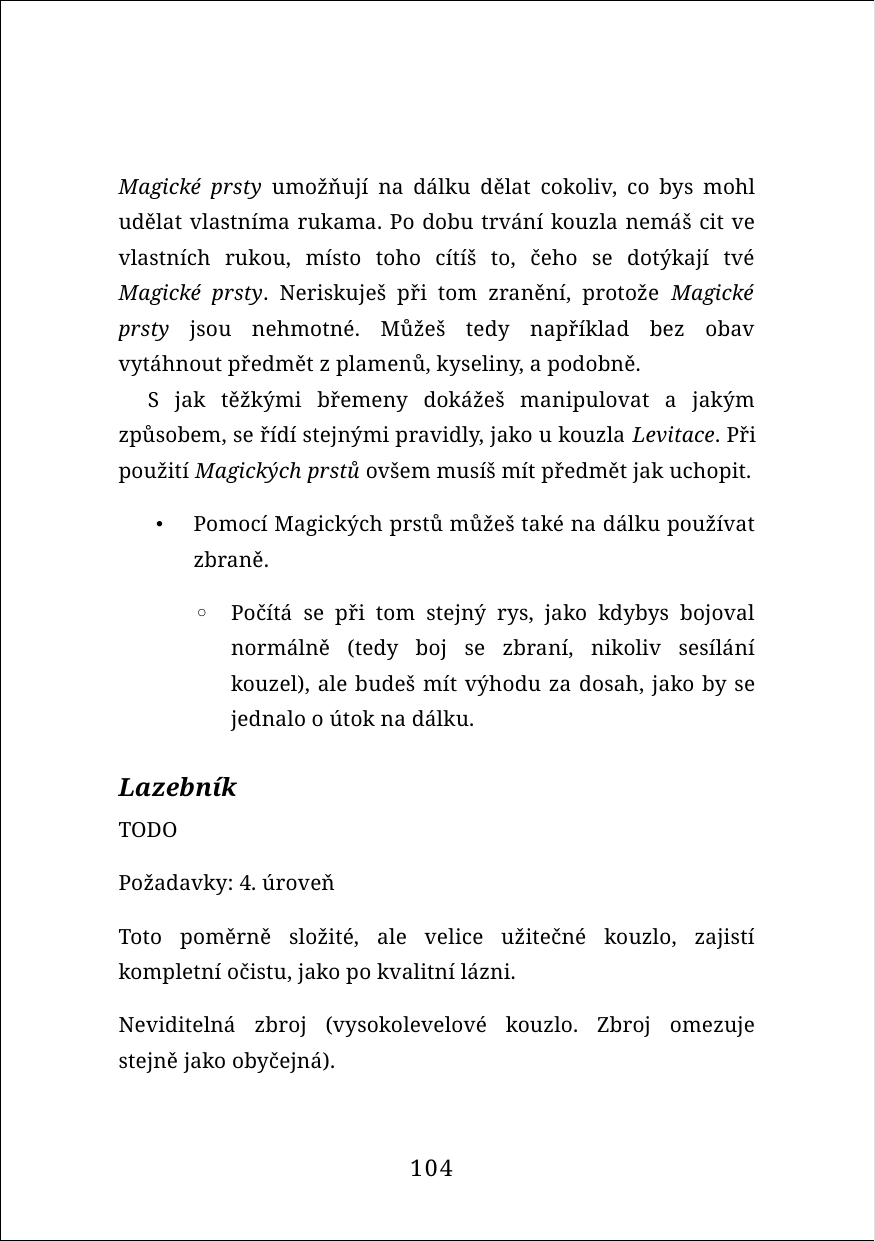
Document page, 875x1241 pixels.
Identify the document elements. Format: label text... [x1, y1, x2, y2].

text Neviditelná zbroj (vysokolevelové kouzlo. Zbroj omezuje stejně jako obyčejná). [118, 1011, 756, 1074]
list Počítá se při tom stejný rys, jako kdybys bojoval normálně (tedy boj se zbraní, nikoliv sesílání kouzel), ale budeš mít výhodu za dosah, jako by se jednalo o útok na dálku. [193, 598, 756, 733]
list Pomocí Magických prstů můžeš také na dálku používat zbraně. [156, 509, 756, 573]
text Požadavky: 4. úroveň [118, 868, 756, 897]
text Magické prsty umožňují na dálku dělat cokoliv, co bys mohl udělat vlastníma rukama. Po dobu trvání kouzla nemáš cit ve vlastních rukou, místo toho cítíš to, čeho se dotýkají tvé Magické prsty. Neriskuješ při tom zranění, protože Magické prsty jsou nehmotné. Můžeš tedy například bez obav vytáhnout předmět z plamenů, kyseliny, a podobně. S jak těžkými břemeny dokážeš manipulovat a jakým způsobem, se řídí stejnými pravidly, jako u kouzla Levitace. Při použití Magických prstů ovšem musíš mít předmět jak uchopit. [118, 172, 756, 484]
text Toto poměrně složité, ale velice užitečné kouzlo, zajistí kompletní očistu, jako po kvalitní lázni. [118, 922, 756, 986]
text TODO [118, 815, 756, 844]
subtitle Lazebník [118, 769, 756, 803]
